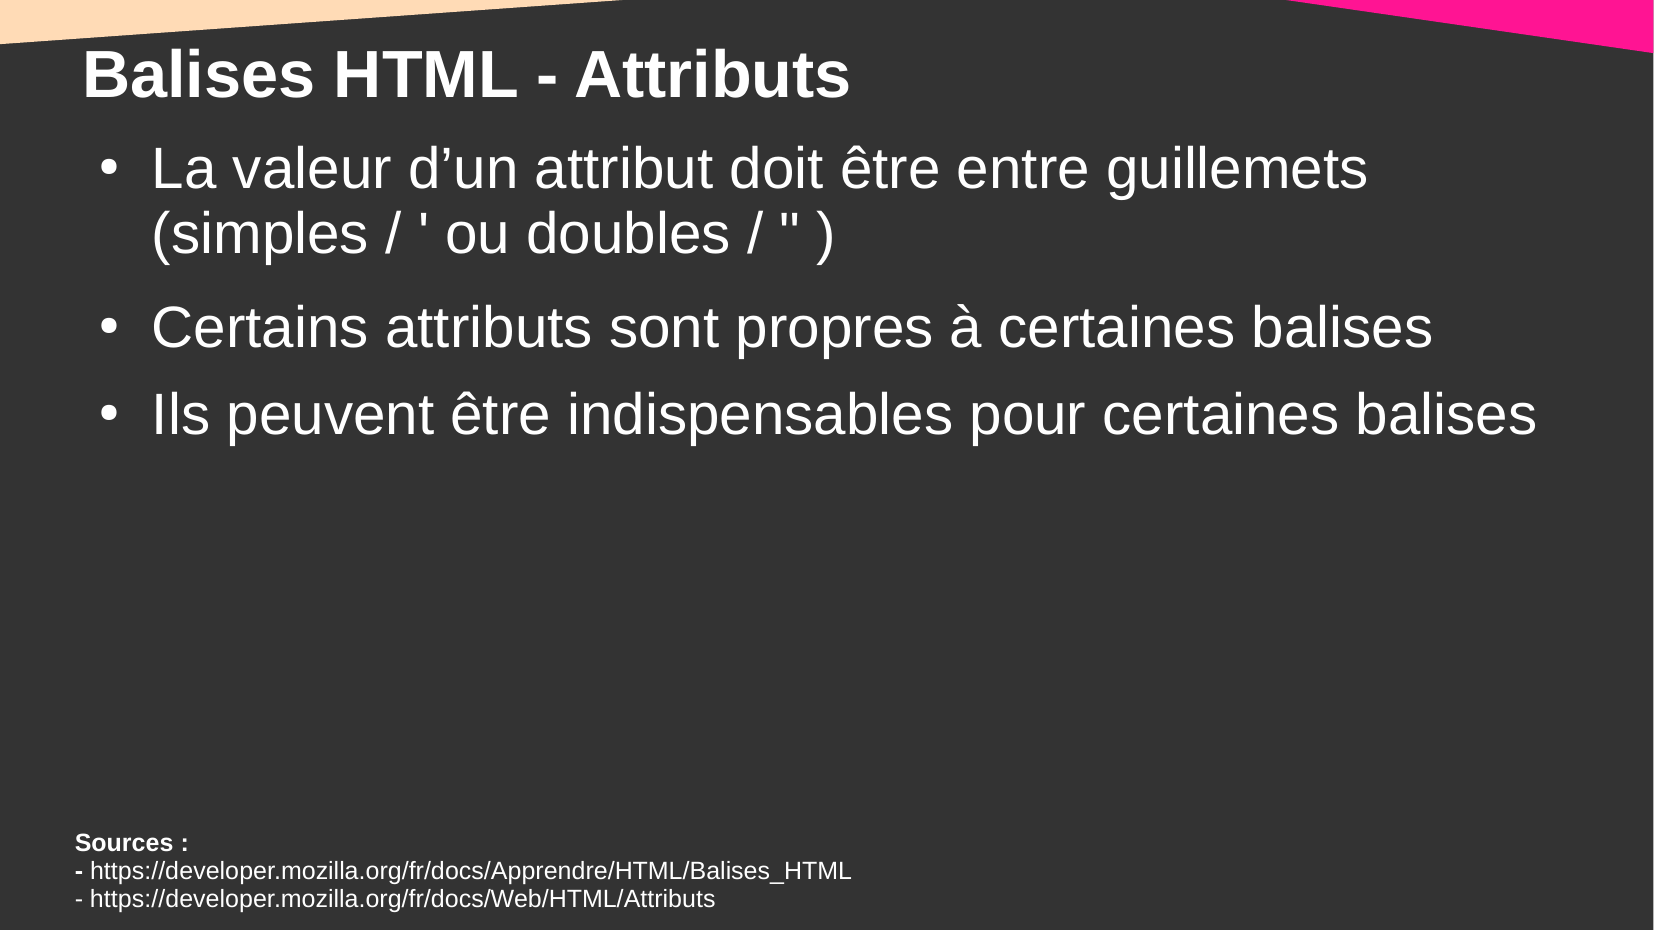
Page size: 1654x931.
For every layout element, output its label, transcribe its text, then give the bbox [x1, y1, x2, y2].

text_box Sources : - https://developer.mozilla.org/fr/docs/Apprendre/HTML/Balises_HTML - https://developer.mozilla.org/fr/docs/Web/HTML/Attributs [59, 821, 1546, 920]
list La valeur d’un attribut doit être entre guillemets (simples / ' ou doubles / " ) Certains attributs sont propres à certaines balises Ils peuvent être indispensables pour certaines balises [80, 135, 1605, 788]
title Balises HTML - Attributs [82, 37, 1571, 114]
text_box [0, 0, 623, 45]
text_box [1286, 0, 1654, 54]
